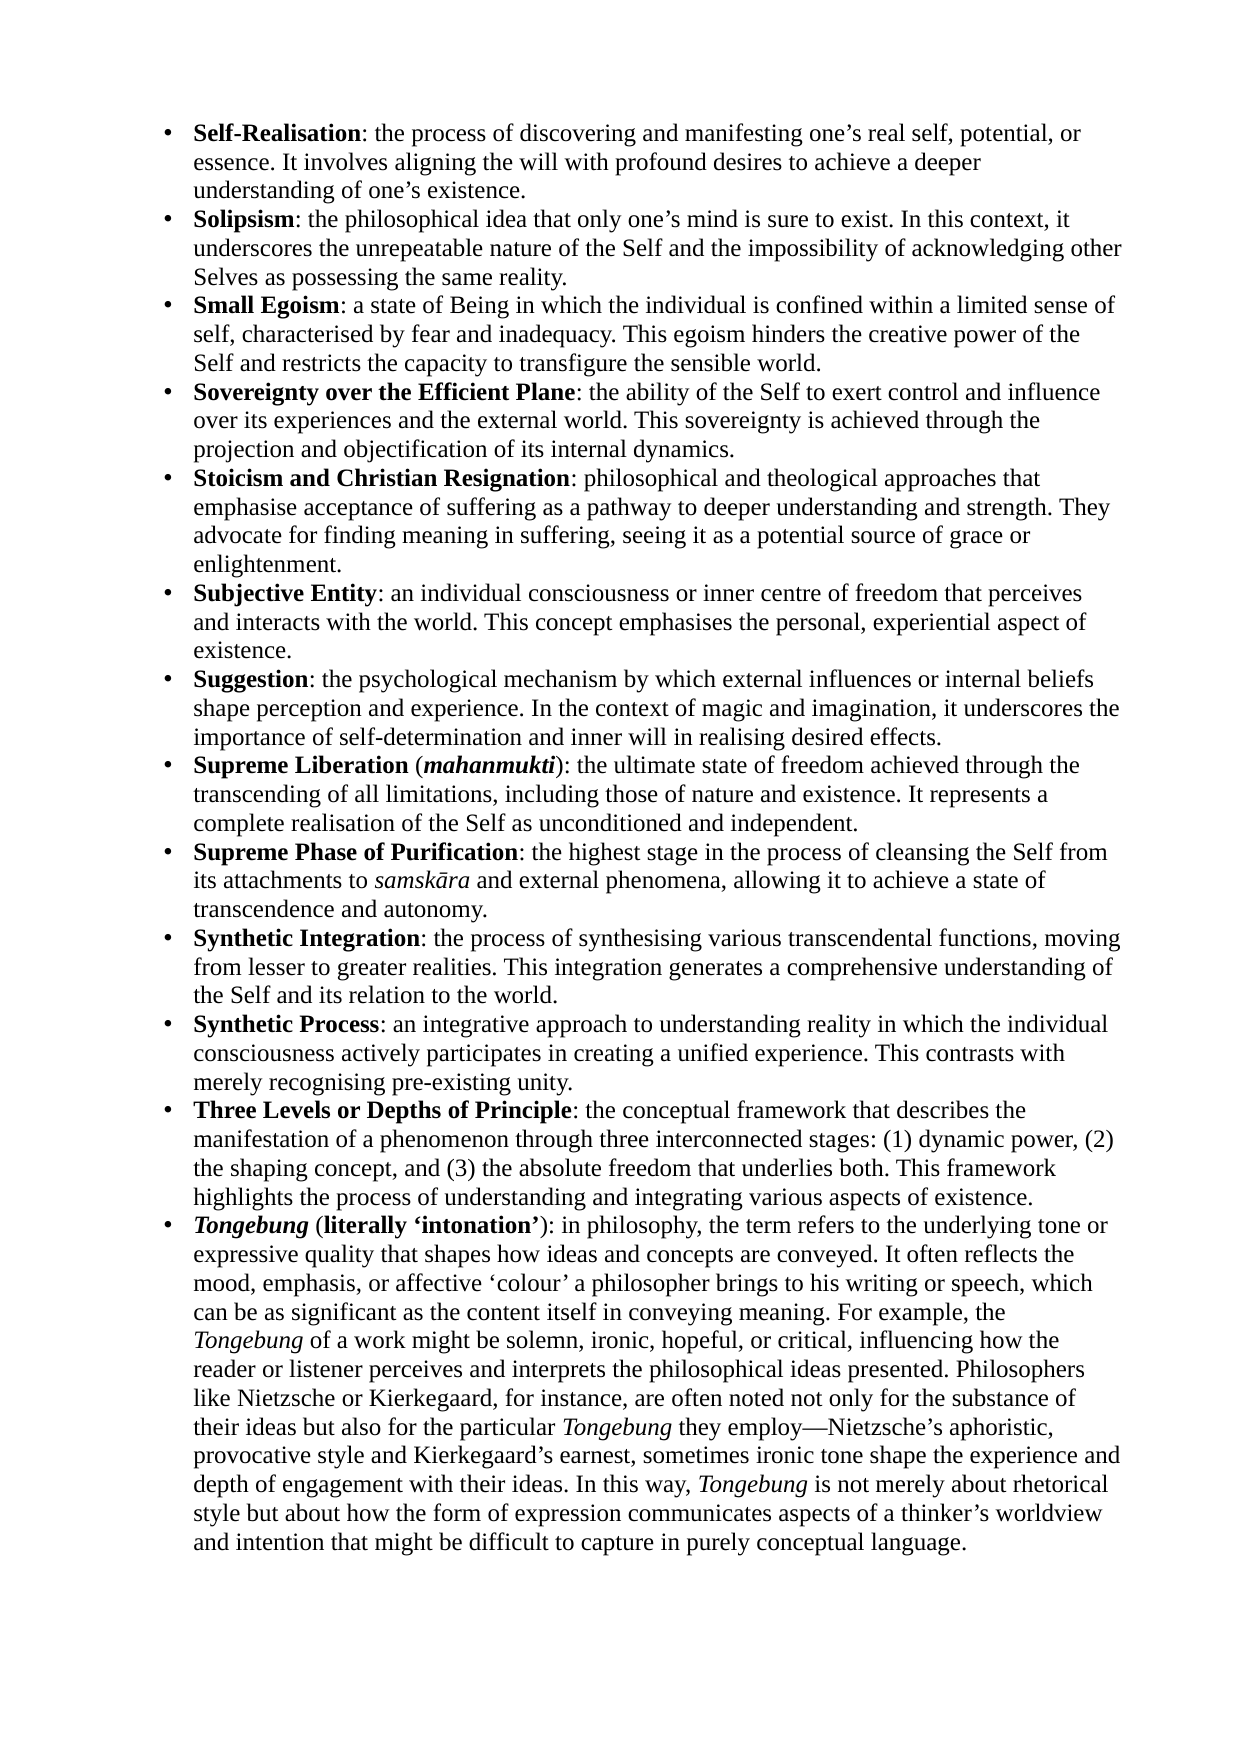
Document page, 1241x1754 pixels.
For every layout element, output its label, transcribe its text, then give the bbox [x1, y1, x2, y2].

list Supreme Phase of Purification: the highest stage in the process of cleansing the Self from its attachments to samskāra and external phenomena, allowing it to achieve a state of transcendence and autonomy. [164, 837, 1122, 923]
list Stoicism and Christian Resignation: philosophical and theological approaches that emphasise acceptance of suffering as a pathway to deeper understanding and strength. They advocate for finding meaning in suffering, seeing it as a potential source of grace or enlightenment. [164, 463, 1122, 578]
list Small Egoism: a state of Being in which the individual is confined within a limited sense of self, characterised by fear and inadequacy. This egoism hinders the creative power of the Self and restricts the capacity to transfigure the sensible world. [164, 291, 1122, 377]
list Solipsism: the philosophical idea that only one’s mind is sure to exist. In this context, it underscores the unrepeatable nature of the Self and the impossibility of acknowledging other Selves as possessing the same reality. [164, 204, 1122, 291]
list Three Levels or Depths of Principle: the conceptual framework that describes the manifestation of a phenomenon through three interconnected stages: (1) dynamic power, (2) the shaping concept, and (3) the absolute freedom that underlies both. This framework highlights the process of understanding and integrating various aspects of existence. [164, 1096, 1122, 1211]
list Synthetic Process: an integrative approach to understanding reality in which the individual consciousness actively participates in creating a unified experience. This contrasts with merely recognising pre-existing unity. [164, 1009, 1122, 1096]
list Self-Realisation: the process of discovering and manifesting one’s real self, potential, or essence. It involves aligning the will with profound desires to achieve a deeper understanding of one’s existence. [164, 118, 1122, 204]
list Synthetic Integration: the process of synthesising various transcendental functions, moving from lesser to greater realities. This integration generates a comprehensive understanding of the Self and its relation to the world. [164, 923, 1122, 1009]
list Sovereignty over the Efficient Plane: the ability of the Self to exert control and influence over its experiences and the external world. This sovereignty is achieved through the projection and objectification of its internal dynamics. [164, 377, 1122, 463]
list Subjective Entity: an individual consciousness or inner centre of freedom that perceives and interacts with the world. This concept emphasises the personal, experiential aspect of existence. [164, 578, 1122, 664]
list Supreme Liberation (mahanmukti): the ultimate state of freedom achieved through the transcending of all limitations, including those of nature and existence. It represents a complete realisation of the Self as unconditioned and independent. [164, 751, 1122, 837]
list Suggestion: the psychological mechanism by which external influences or internal beliefs shape perception and experience. In the context of magic and imagination, it underscores the importance of self-determination and inner will in realising desired effects. [164, 664, 1122, 751]
list Tongebung (literally ‘intonation’): in philosophy, the term refers to the underlying tone or expressive quality that shapes how ideas and concepts are conveyed. It often reflects the mood, emphasis, or affective ‘colour’ a philosopher brings to his writing or speech, which can be as significant as the content itself in conveying meaning. For example, the Tongebung of a work might be solemn, ironic, hopeful, or critical, influencing how the reader or listener perceives and interprets the philosophical ideas presented. Philosophers like Nietzsche or Kierkegaard, for instance, are often noted not only for the substance of their ideas but also for the particular Tongebung they employ—Nietzsche’s aphoristic, provocative style and Kierkegaard’s earnest, sometimes ironic tone shape the experience and depth of engagement with their ideas. In this way, Tongebung is not merely about rhetorical style but about how the form of expression communicates aspects of a thinker’s worldview and intention that might be difficult to capture in purely conceptual language. [164, 1211, 1122, 1556]
